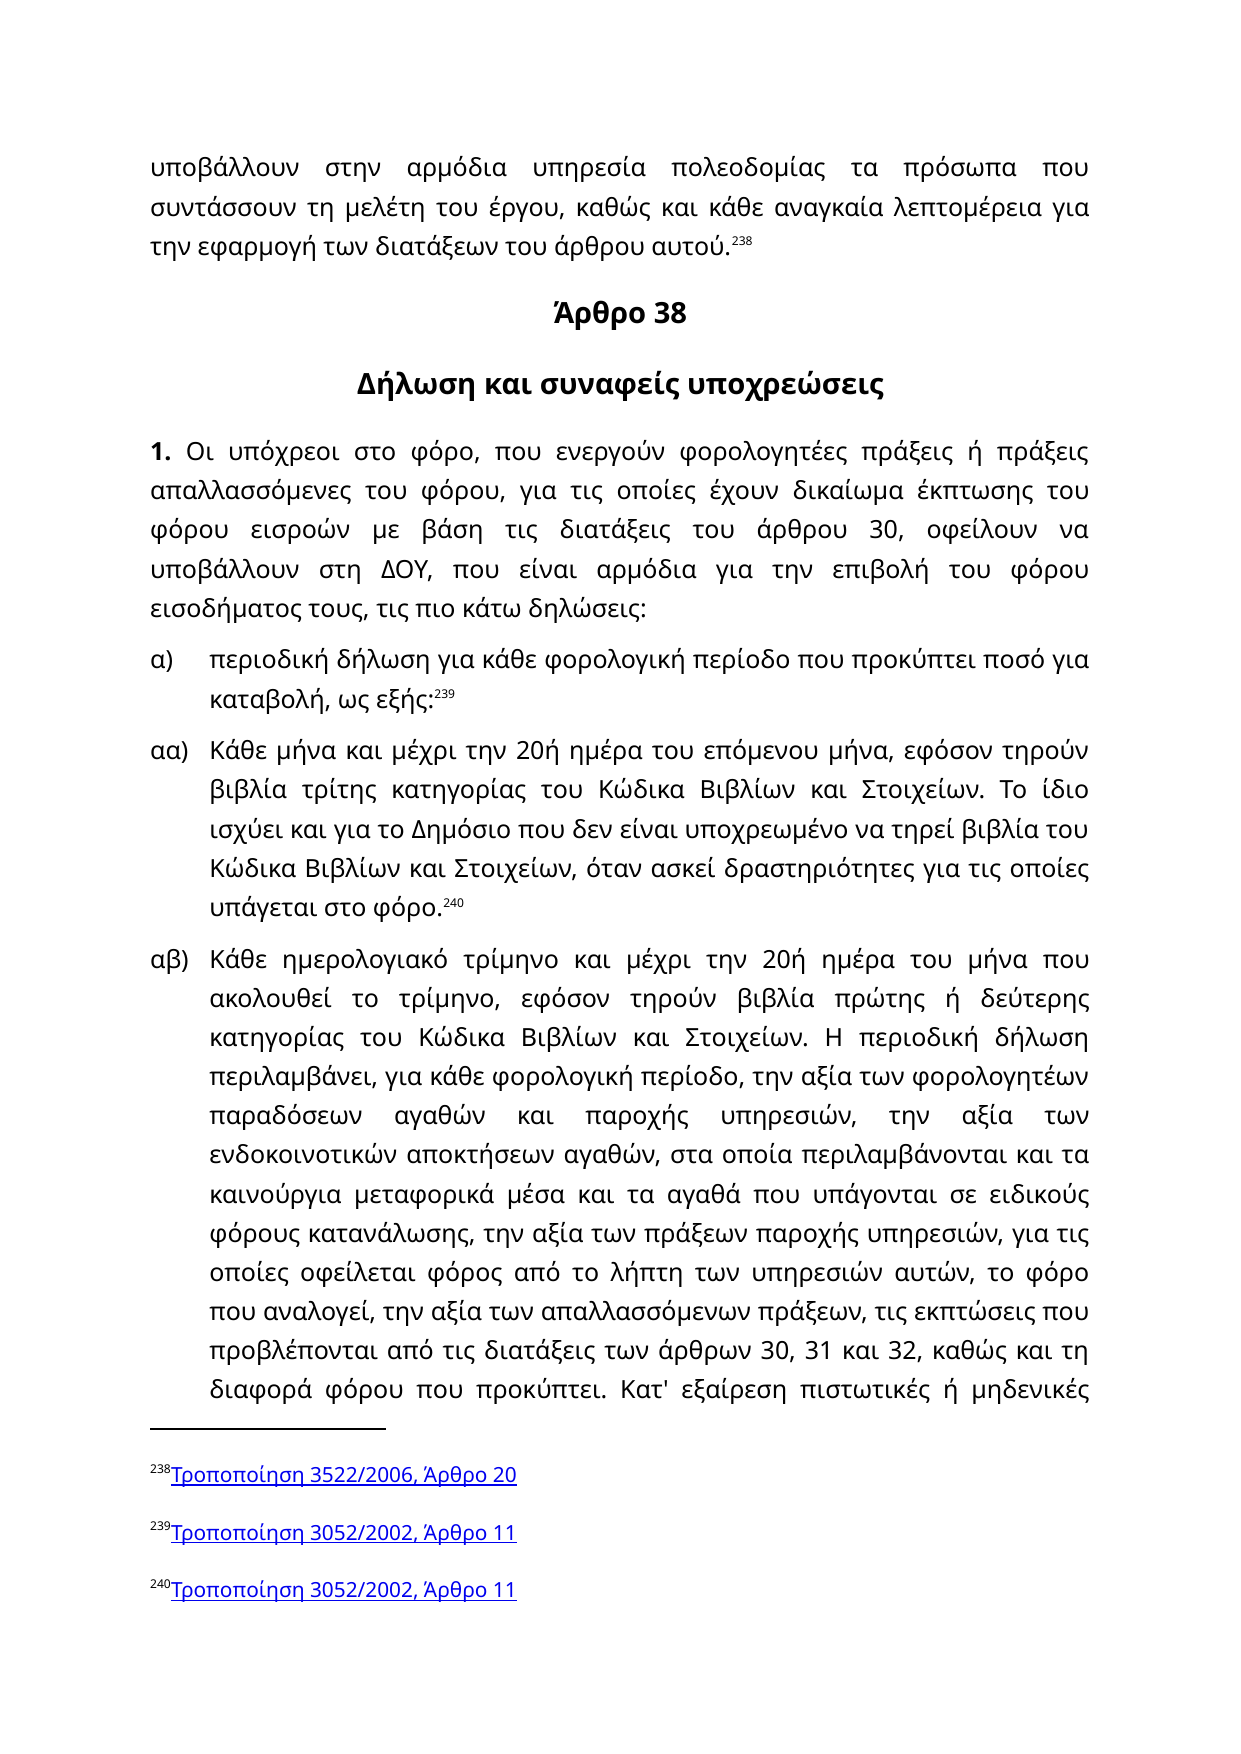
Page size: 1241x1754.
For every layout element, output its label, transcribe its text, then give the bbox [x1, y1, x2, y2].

list αβ) Κάθε ημερολογιακό τρίμηνο και μέχρι την 20ή ημέρα του μήνα που ακολουθεί το τρίμηνο, εφόσον τηρούν βιβλία πρώτης ή δεύτερης κατηγορίας του Κώδικα Βιβλίων και Στοιχείων. Η περιοδική δήλωση περιλαμβάνει, για κάθε φορολογική περίοδο, την αξία των φορολογητέων παραδόσεων αγαθών και παροχής υπηρεσιών, την αξία των ενδοκοινοτικών αποκτήσεων αγαθών, στα οποία περιλαμβάνονται και τα καινούργια μεταφορικά μέσα και τα αγαθά που υπάγονται σε ειδικούς φόρους κατανάλωσης, την αξία των πράξεων παροχής υπηρεσιών, για τις οποίες οφείλεται φόρος από το λήπτη των υπηρεσιών αυτών, το φόρο που αναλογεί, την αξία των απαλλασσόμενων πράξεων, τις εκπτώσεις που προβλέπονται από τις διατάξεις των άρθρων 30, 31 και 32, καθώς και τη διαφορά φόρου που προκύπτει. Κατ' εξαίρεση πιστωτικές ή μηδενικές [150, 941, 1090, 1406]
text 1. Οι υπόχρεοι στο φόρο, που ενεργούν φορολογητέες πράξεις ή πράξεις απαλλασσόμενες του φόρου, για τις οποίες έχουν δικαίωμα έκπτωσης του φόρου εισροών με βάση τις διατάξεις του άρθρου 30, οφείλουν να υποβάλλουν στη ΔΟΥ, που είναι αρμόδια για την επιβολή του φόρου εισοδήματος τους, τις πιο κάτω δηλώσεις: [150, 434, 1090, 624]
text Τροποποίηση 3052/2002, Άρθρο 11 [150, 1576, 1090, 1604]
list αα) Κάθε μήνα και μέχρι την 20ή ημέρα του επόμενου μήνα, εφόσον τηρούν βιβλία τρίτης κατηγορίας του Κώδικα Βιβλίων και Στοιχείων. Το ίδιο ισχύει και για το Δημόσιο που δεν είναι υποχρεωμένο να τηρεί βιβλία του Κώδικα Βιβλίων και Στοιχείων, όταν ασκεί δραστηριότητες για τις οποίες υπάγεται στο φόρο. [150, 733, 1090, 924]
text Τροποποίηση 3052/2002, Άρθρο 11 [150, 1518, 1090, 1546]
list α) περιοδική δήλωση για κάθε φορολογική περίοδο που προκύπτει ποσό για καταβολή, ως εξής: [150, 642, 1090, 715]
subtitle Άρθρο 38 [150, 292, 1090, 332]
text Τροποποίηση 3522/2006, Άρθρο 20 [150, 1460, 1090, 1489]
text υποβάλλουν στην αρμόδια υπηρεσία πολεοδομίας τα πρόσωπα που συντάσσουν τη μελέτη του έργου, καθώς και κάθε αναγκαία λεπτομέρεια για την εφαρμογή των διατάξεων του άρθρου αυτού. [150, 150, 1090, 262]
subtitle Δήλωση και συναφείς υποχρεώσεις [150, 363, 1090, 403]
